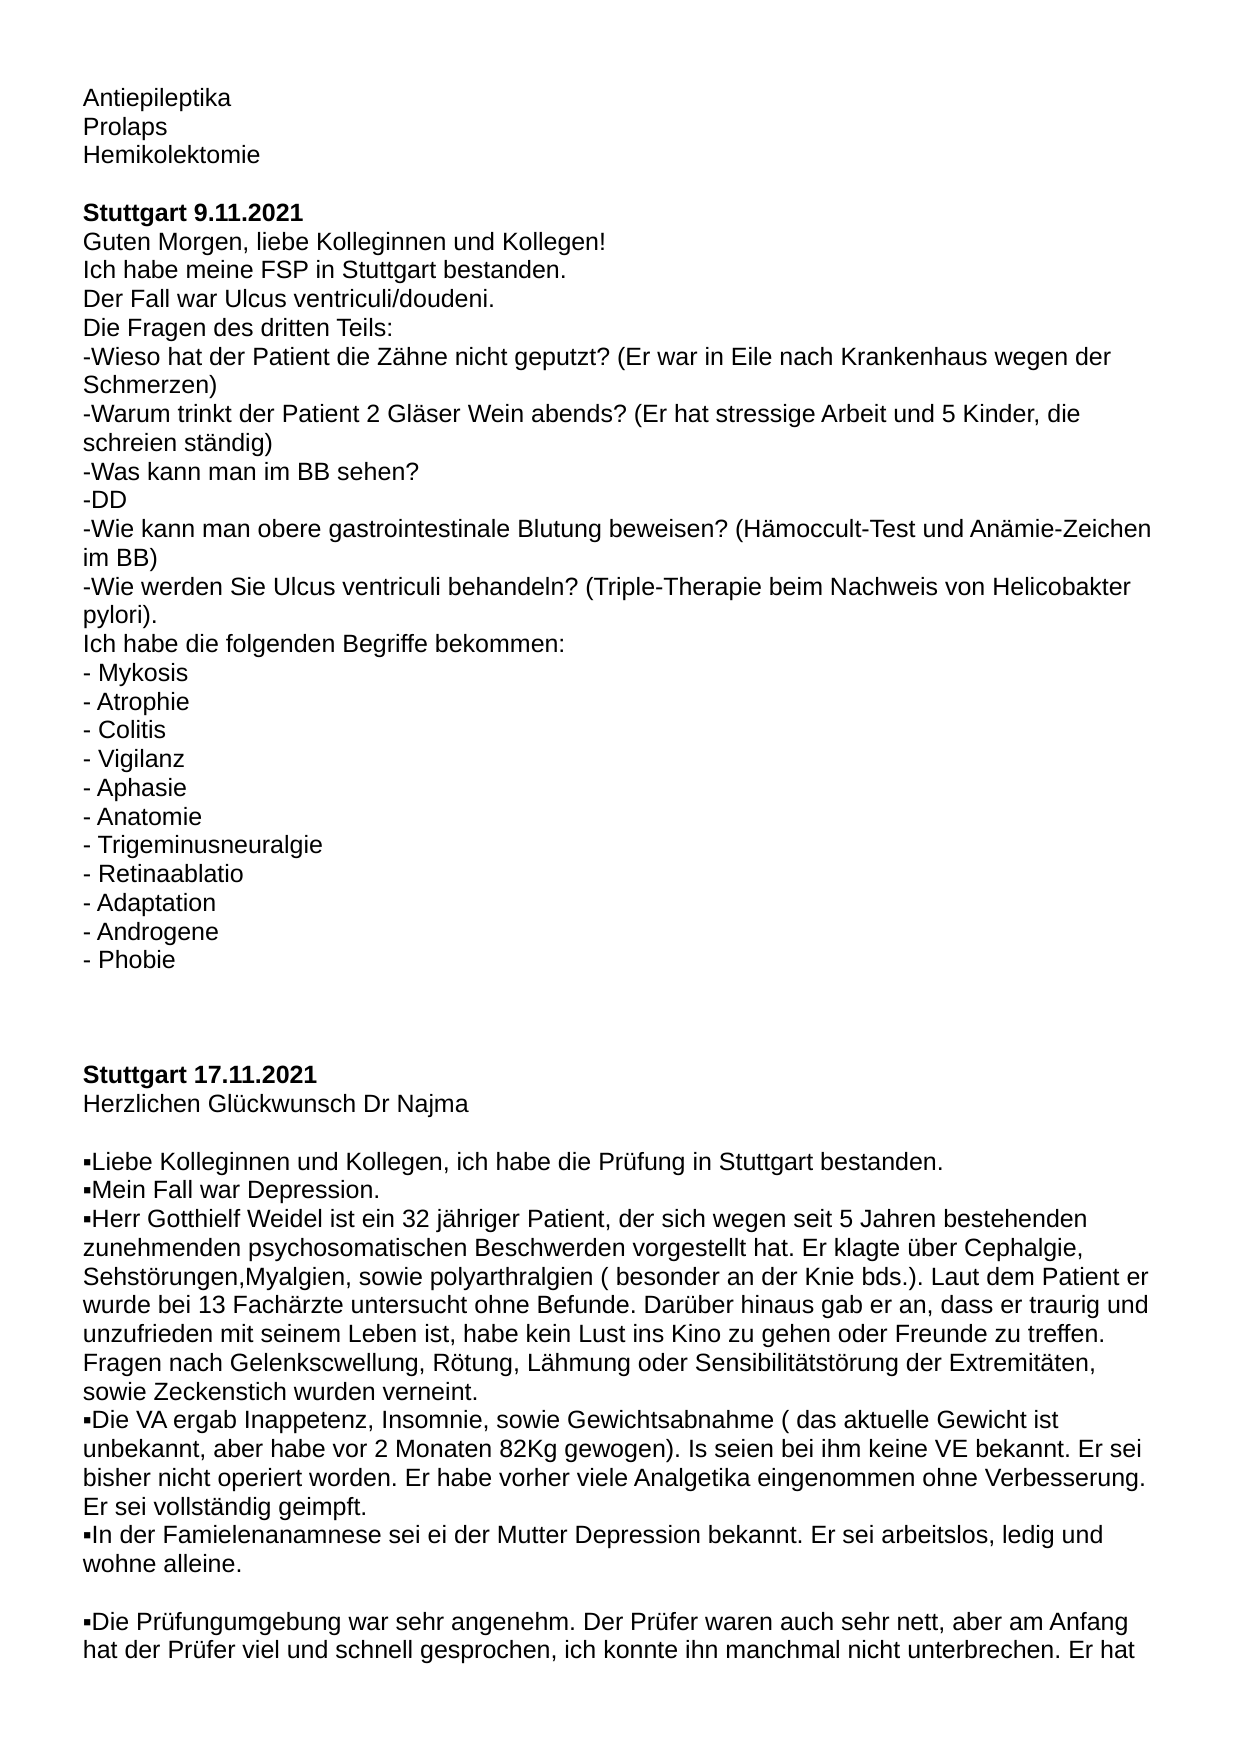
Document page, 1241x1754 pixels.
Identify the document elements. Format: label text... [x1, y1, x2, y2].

text -DD [83, 485, 1157, 514]
text - Mykosis [83, 658, 1157, 686]
text - Trigeminusneuralgie [83, 830, 1157, 859]
text -Wie kann man obere gastrointestinale Blutung beweisen? (Hämoccult-Test und Anämie-Zeichen im BB) [83, 514, 1157, 571]
text Stuttgart 17.11.2021 [83, 1060, 1157, 1089]
text Prolaps [83, 111, 1157, 140]
text - Retinaablatio [83, 859, 1157, 888]
text - Vigilanz [83, 744, 1157, 773]
text Ich habe meine FSP in Stuttgart bestanden. [83, 255, 1157, 284]
text - Colitis [83, 715, 1157, 744]
text - Phobie [83, 945, 1157, 974]
text - Atrophie [83, 686, 1157, 715]
text Guten Morgen, liebe Kolleginnen und Kollegen! [83, 226, 1157, 255]
text - Adaptation [83, 888, 1157, 916]
text Der Fall war Ulcus ventriculi/doudeni. [83, 284, 1157, 313]
text -Was kann man im BB sehen? [83, 456, 1157, 485]
text ▪️Die Prüfungumgebung war sehr angenehm. Der Prüfer waren auch sehr nett, aber am Anfang hat der Prüfer viel und schnell gesprochen, ich konnte ihn manchmal nicht unterbrechen. Er hat [83, 1606, 1157, 1664]
text Antiepileptika [83, 83, 1157, 111]
text Ich habe die folgenden Begriffe bekommen: [83, 629, 1157, 658]
text ▪️In der Famielenanamnese sei ei der Mutter Depression bekannt. Er sei arbeitslos, ledig und wohne alleine. [83, 1520, 1157, 1578]
text -Wie werden Sie Ulcus ventriculi behandeln? (Triple-Therapie beim Nachweis von Helicobakter pylori). [83, 571, 1157, 629]
text ▪️Liebe Kolleginnen und Kollegen, ich habe die Prüfung in Stuttgart bestanden. [83, 1146, 1157, 1175]
text Herzlichen Glückwunsch Dr Najma [83, 1089, 1157, 1118]
text - Anatomie [83, 801, 1157, 830]
text Stuttgart 9.11.2021 [83, 198, 1157, 226]
text - Aphasie [83, 773, 1157, 801]
text Hemikolektomie [83, 140, 1157, 169]
text ▪️Mein Fall war Depression. [83, 1175, 1157, 1204]
text Die Fragen des dritten Teils: [83, 313, 1157, 341]
text - Androgene [83, 916, 1157, 945]
text -Warum trinkt der Patient 2 Gläser Wein abends? (Er hat stressige Arbeit und 5 Kinder, die schreien ständig) [83, 399, 1157, 456]
text Fragen nach Gelenkscwellung, Rötung, Lähmung oder Sensibilitätstörung der Extremitäten, sowie Zeckenstich wurden verneint. [83, 1348, 1157, 1405]
text ▪️Die VA ergab Inappetenz, Insomnie, sowie Gewichtsabnahme ( das aktuelle Gewicht ist unbekannt, aber habe vor 2 Monaten 82Kg gewogen). Is seien bei ihm keine VE bekannt. Er sei bisher nicht operiert worden. Er habe vorher viele Analgetika eingenommen ohne Verbesserung. Er sei vollständig geimpft. [83, 1405, 1157, 1520]
text -Wieso hat der Patient die Zähne nicht geputzt? (Er war in Eile nach Krankenhaus wegen der Schmerzen) [83, 341, 1157, 399]
text ▪️Herr Gotthielf Weidel ist ein 32 jähriger Patient, der sich wegen seit 5 Jahren bestehenden zunehmenden psychosomatischen Beschwerden vorgestellt hat. Er klagte über Cephalgie, Sehstörungen,Myalgien, sowie polyarthralgien ( besonder an der Knie bds.). Laut dem Patient er wurde bei 13 Fachärzte untersucht ohne Befunde. Darüber hinaus gab er an, dass er traurig und unzufrieden mit seinem Leben ist, habe kein Lust ins Kino zu gehen oder Freunde zu treffen. [83, 1204, 1157, 1348]
